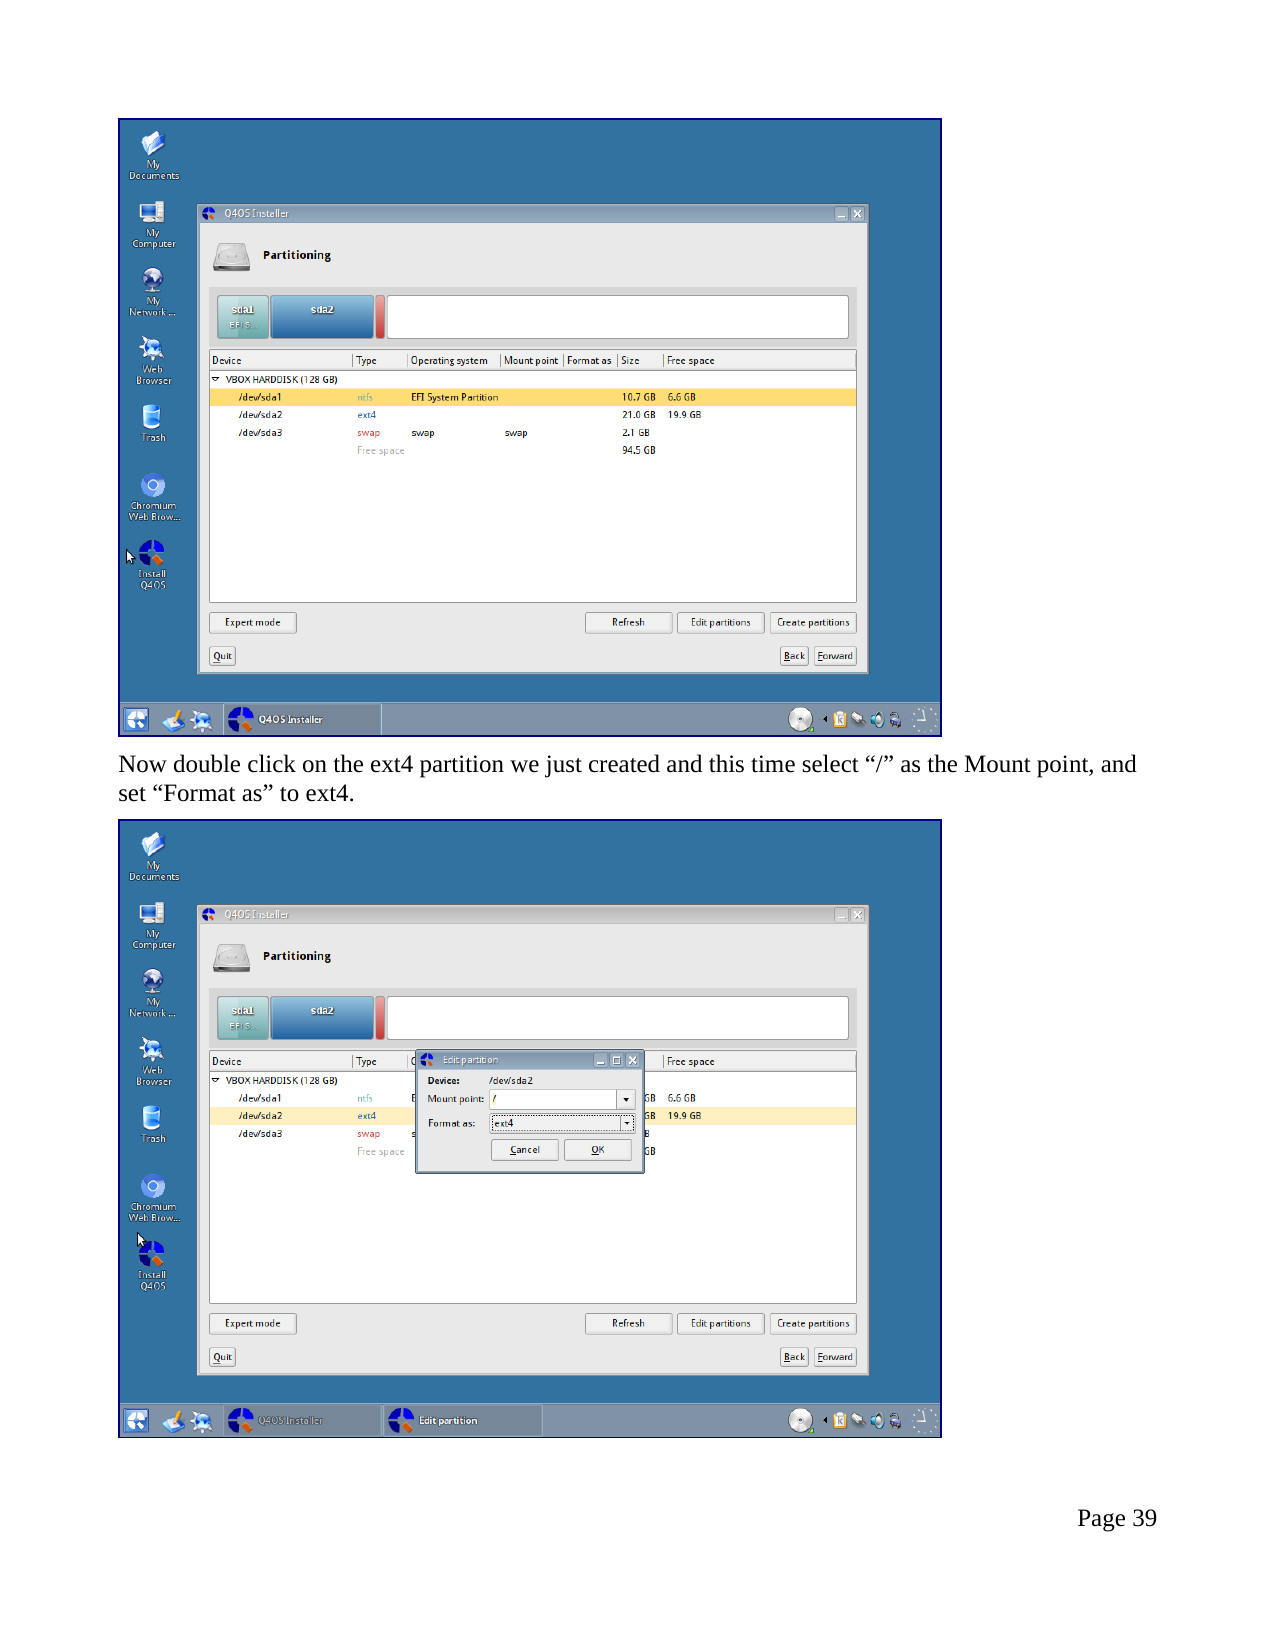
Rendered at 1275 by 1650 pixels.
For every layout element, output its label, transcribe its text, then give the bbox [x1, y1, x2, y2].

text Now double click on the ext4 partition we just created and this time select “/” as the Mount point, and set “Format as” to ext4. [118, 749, 1157, 807]
picture [120, 821, 940, 1437]
picture [120, 120, 940, 735]
